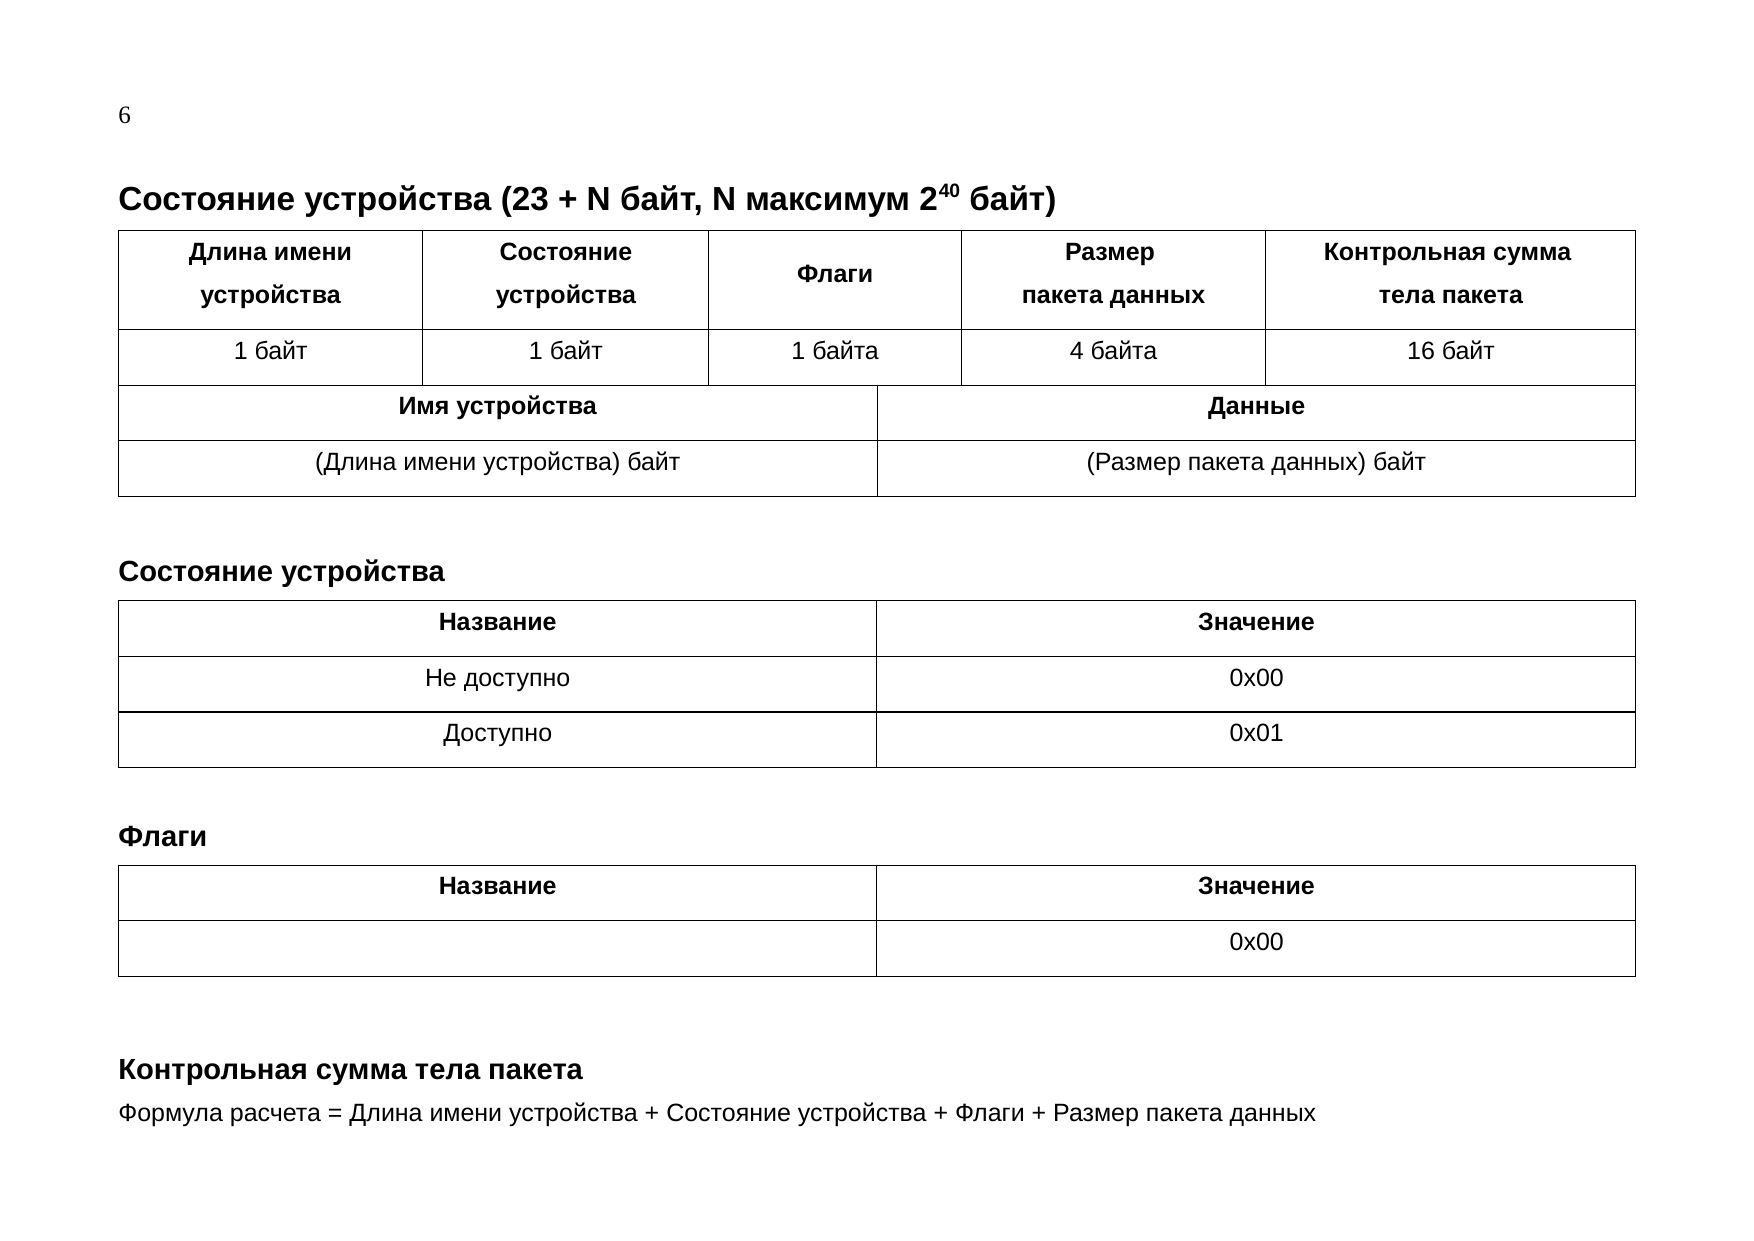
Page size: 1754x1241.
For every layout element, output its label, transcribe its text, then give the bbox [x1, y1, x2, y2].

subtitle Состояние устройства (23 + N байт, N максимум 240 байт) [118, 179, 1636, 218]
table_cell 0x00 [877, 657, 1635, 711]
table_cell Имя устройства [119, 386, 877, 440]
table_cell Доступно [119, 713, 876, 767]
table_cell Не доступно [119, 657, 876, 711]
table_cell (Размер пакета данных) байт [878, 441, 1635, 496]
table_header Значение [877, 601, 1635, 656]
subtitle Состояние устройства [118, 554, 1636, 588]
subtitle Флаги [118, 818, 1636, 852]
table_header Состояние устройства [423, 231, 708, 329]
table_cell [119, 921, 876, 976]
table_header Флаги [709, 231, 961, 329]
table_cell 1 байт [423, 330, 708, 384]
table_cell (Длина имени устройства) байт [119, 441, 877, 496]
table_header Название [119, 866, 876, 920]
table_header Название [119, 601, 876, 656]
table_header Значение [877, 866, 1635, 920]
table_header Контрольная сумма тела пакета [1266, 231, 1635, 329]
table_header Размер пакета данных [962, 231, 1265, 329]
table_cell 1 байт [119, 330, 422, 384]
table_header Длина имени устройства [119, 231, 422, 329]
table_cell Данные [878, 386, 1635, 440]
subtitle Формула расчета = Длина имени устройства + Состояние устройства + Флаги + Размер пакета данных [118, 1098, 1636, 1127]
table_cell 0x01 [877, 713, 1635, 767]
table_cell 0x00 [877, 921, 1635, 976]
table_cell 16 байт [1266, 330, 1635, 384]
table_cell 4 байта [962, 330, 1265, 384]
subtitle Контрольная сумма тела пакета [118, 1052, 1636, 1085]
table_cell 1 байта [709, 330, 961, 384]
